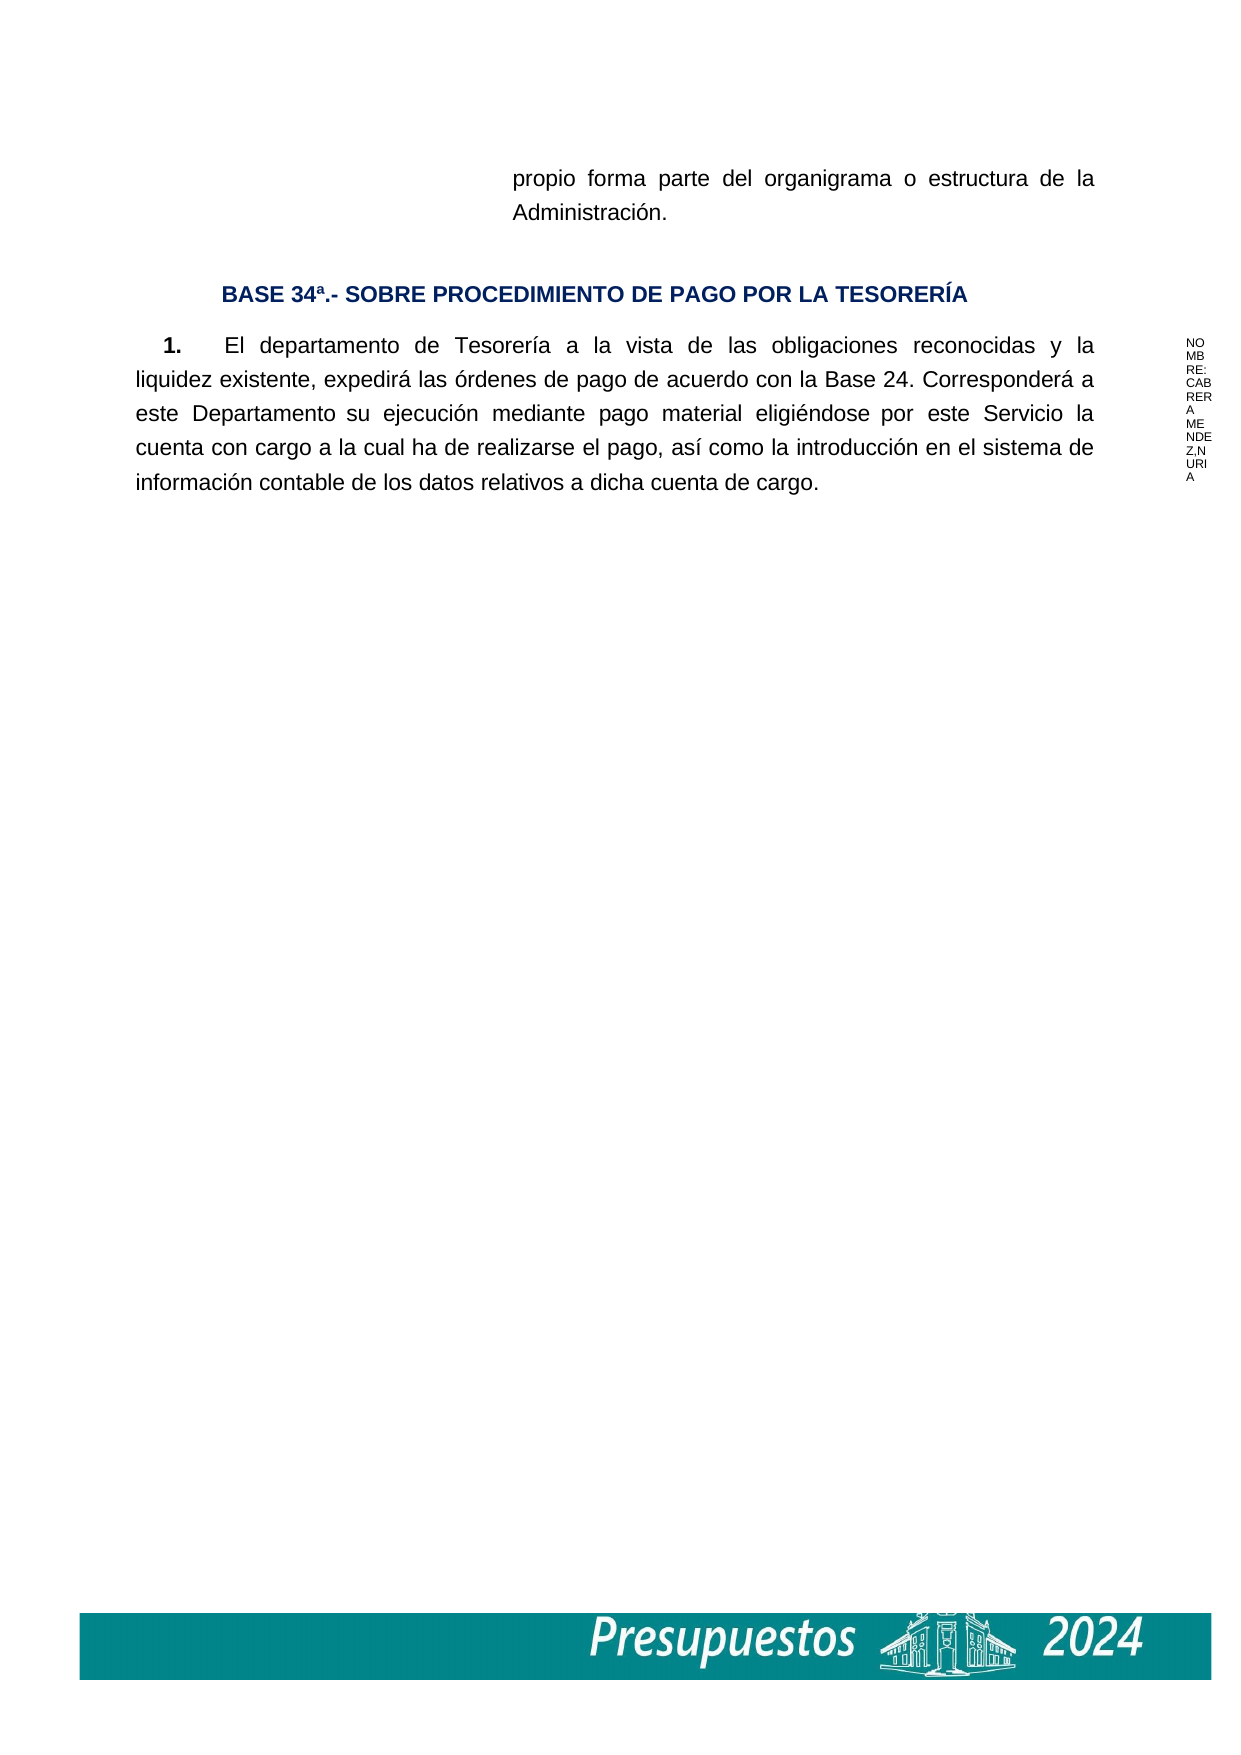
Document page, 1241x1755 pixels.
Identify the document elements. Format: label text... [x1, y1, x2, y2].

list propio forma parte del organigrama o estructura de la Administración. [394, 164, 1094, 225]
list NOMBRE: [1186, 337, 1213, 377]
list CABRERA MENDEZ,NURIA [1186, 377, 1213, 484]
subtitle BASE 34ª.- SOBRE PROCEDIMIENTO DE PAGO POR LA TESORERÍA [221, 281, 1241, 307]
list El departamento de Tesorería a la vista de las obligaciones reconocidas y la liquidez existente, expedirá las órdenes de pago de acuerdo con la Base 24. Corresponderá a este Departamento su ejecución mediante pago material eligiéndose por este Servicio la cuenta con cargo a la cual ha de realizarse el pago, así como la introducción en el sistema de información contable de los datos relativos a dicha cuenta de cargo. [74, 332, 1094, 495]
